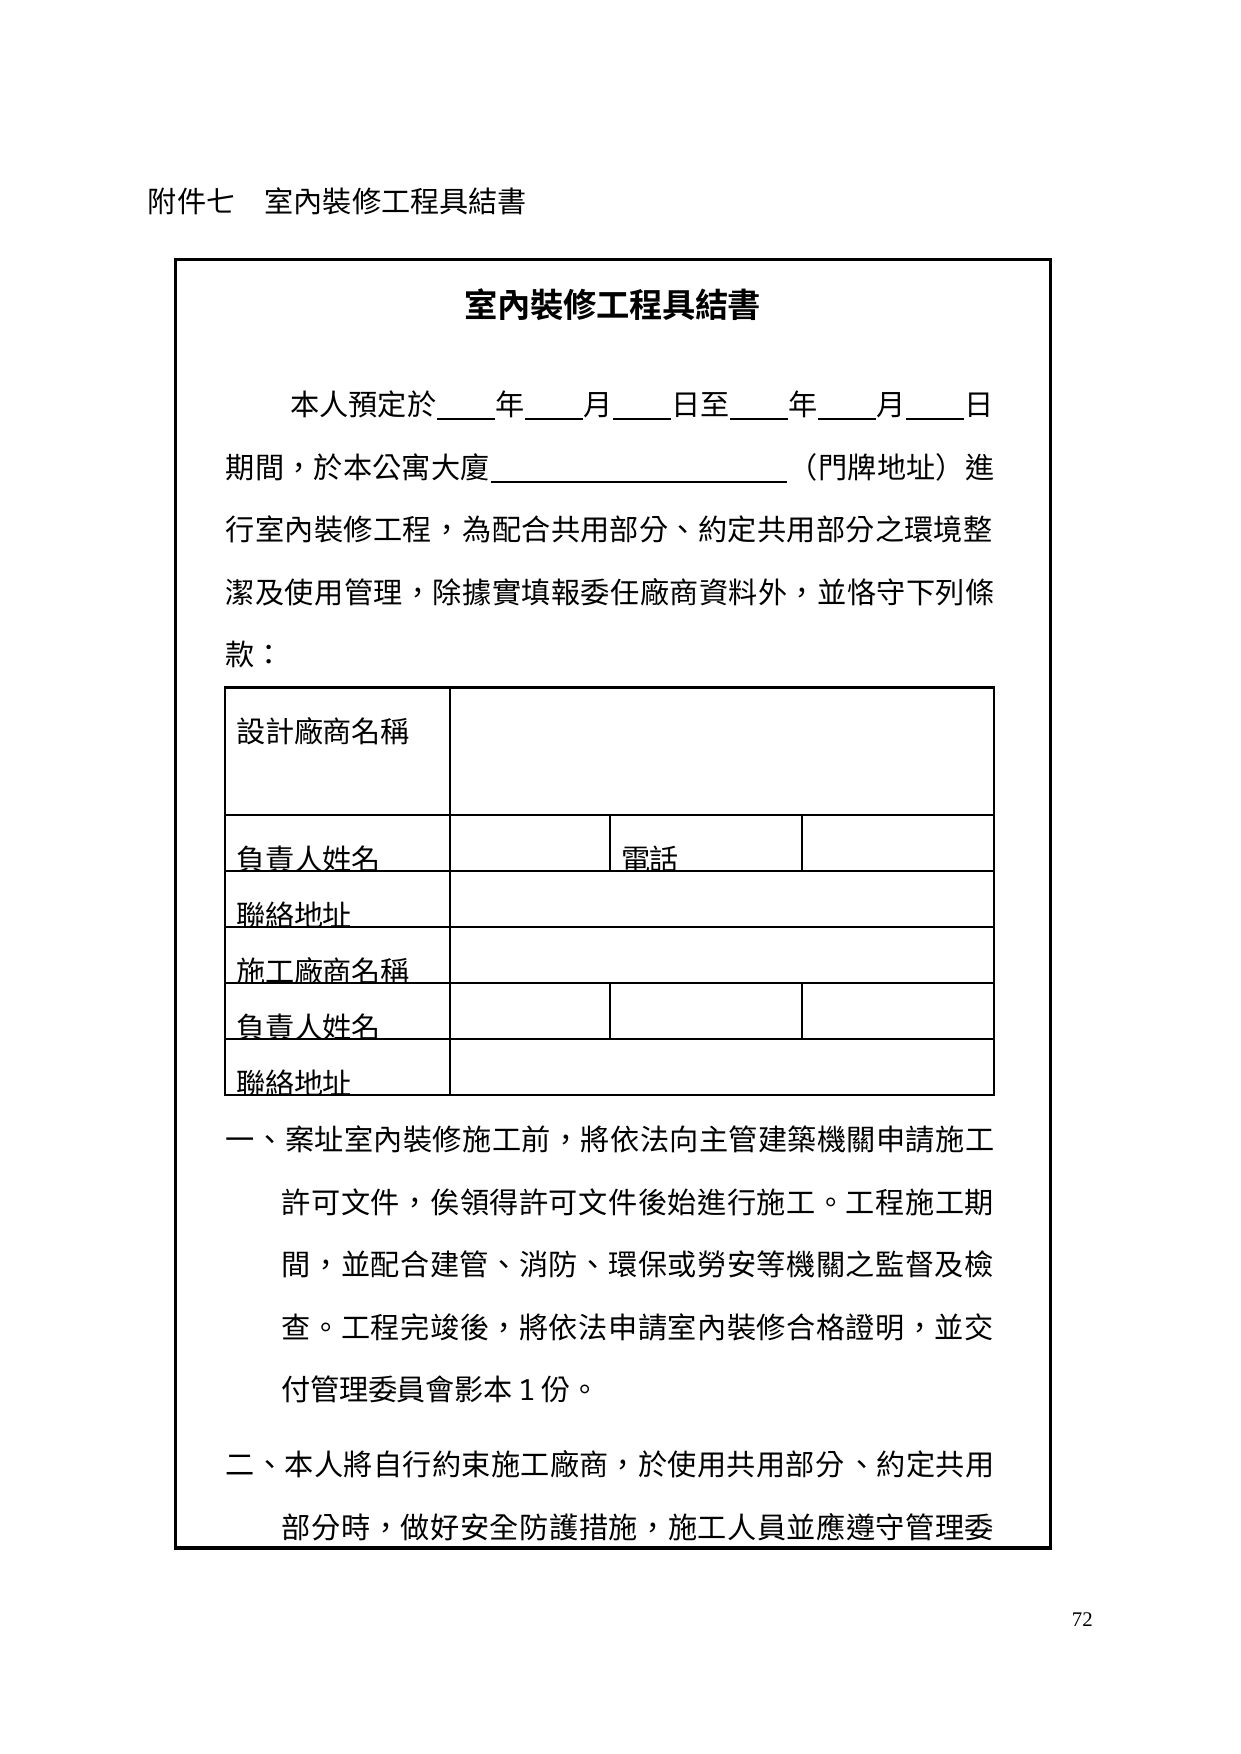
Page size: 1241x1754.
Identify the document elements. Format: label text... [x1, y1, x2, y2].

table_cell [803, 984, 993, 1038]
table_header 設計廠商名稱 [226, 689, 449, 813]
table_cell 負責人姓名 [226, 984, 449, 1038]
table_cell [451, 984, 609, 1038]
table_cell 負責人姓名 [226, 816, 449, 869]
table_cell 聯絡地址 [226, 1040, 449, 1094]
table_cell 電話 [611, 816, 801, 869]
text 附件七 室內裝修工程具結書 [148, 158, 1092, 221]
table_cell [611, 984, 801, 1038]
table_cell [451, 928, 993, 982]
table_cell 聯絡地址 [226, 872, 449, 926]
table_cell [451, 1040, 993, 1094]
table_header [451, 689, 993, 813]
table_header 室內裝修工程具結書 本人預定於 年 月 日至 年 月 日期間，於本公寓大廈 （門牌地址）進行室內裝修工程，為配合共用部分、約定共用部分之環境整潔及使用管理，除據實填報委任廠商資料外，並恪守下列條款： 一、案址室內裝修施工前，將依法向主管建築機關申請施工許可文件，俟領得許可文件後始進行施工。工程施工期間，並配合建管、消防、環保或勞安等機關之監督及檢查。工程完竣後，將依法申請室內裝修合格證明，並交付管理委員會影本1份。 二、本人將自行約束施工廠商，於使用共用部分、約定共用部分時，做好安全防護措施，施工人員並應遵守管理委 [177, 261, 1049, 1546]
table_cell [803, 816, 993, 869]
table_cell [451, 872, 993, 926]
table_cell [451, 816, 609, 869]
table_cell 施工廠商名稱 [226, 928, 449, 982]
